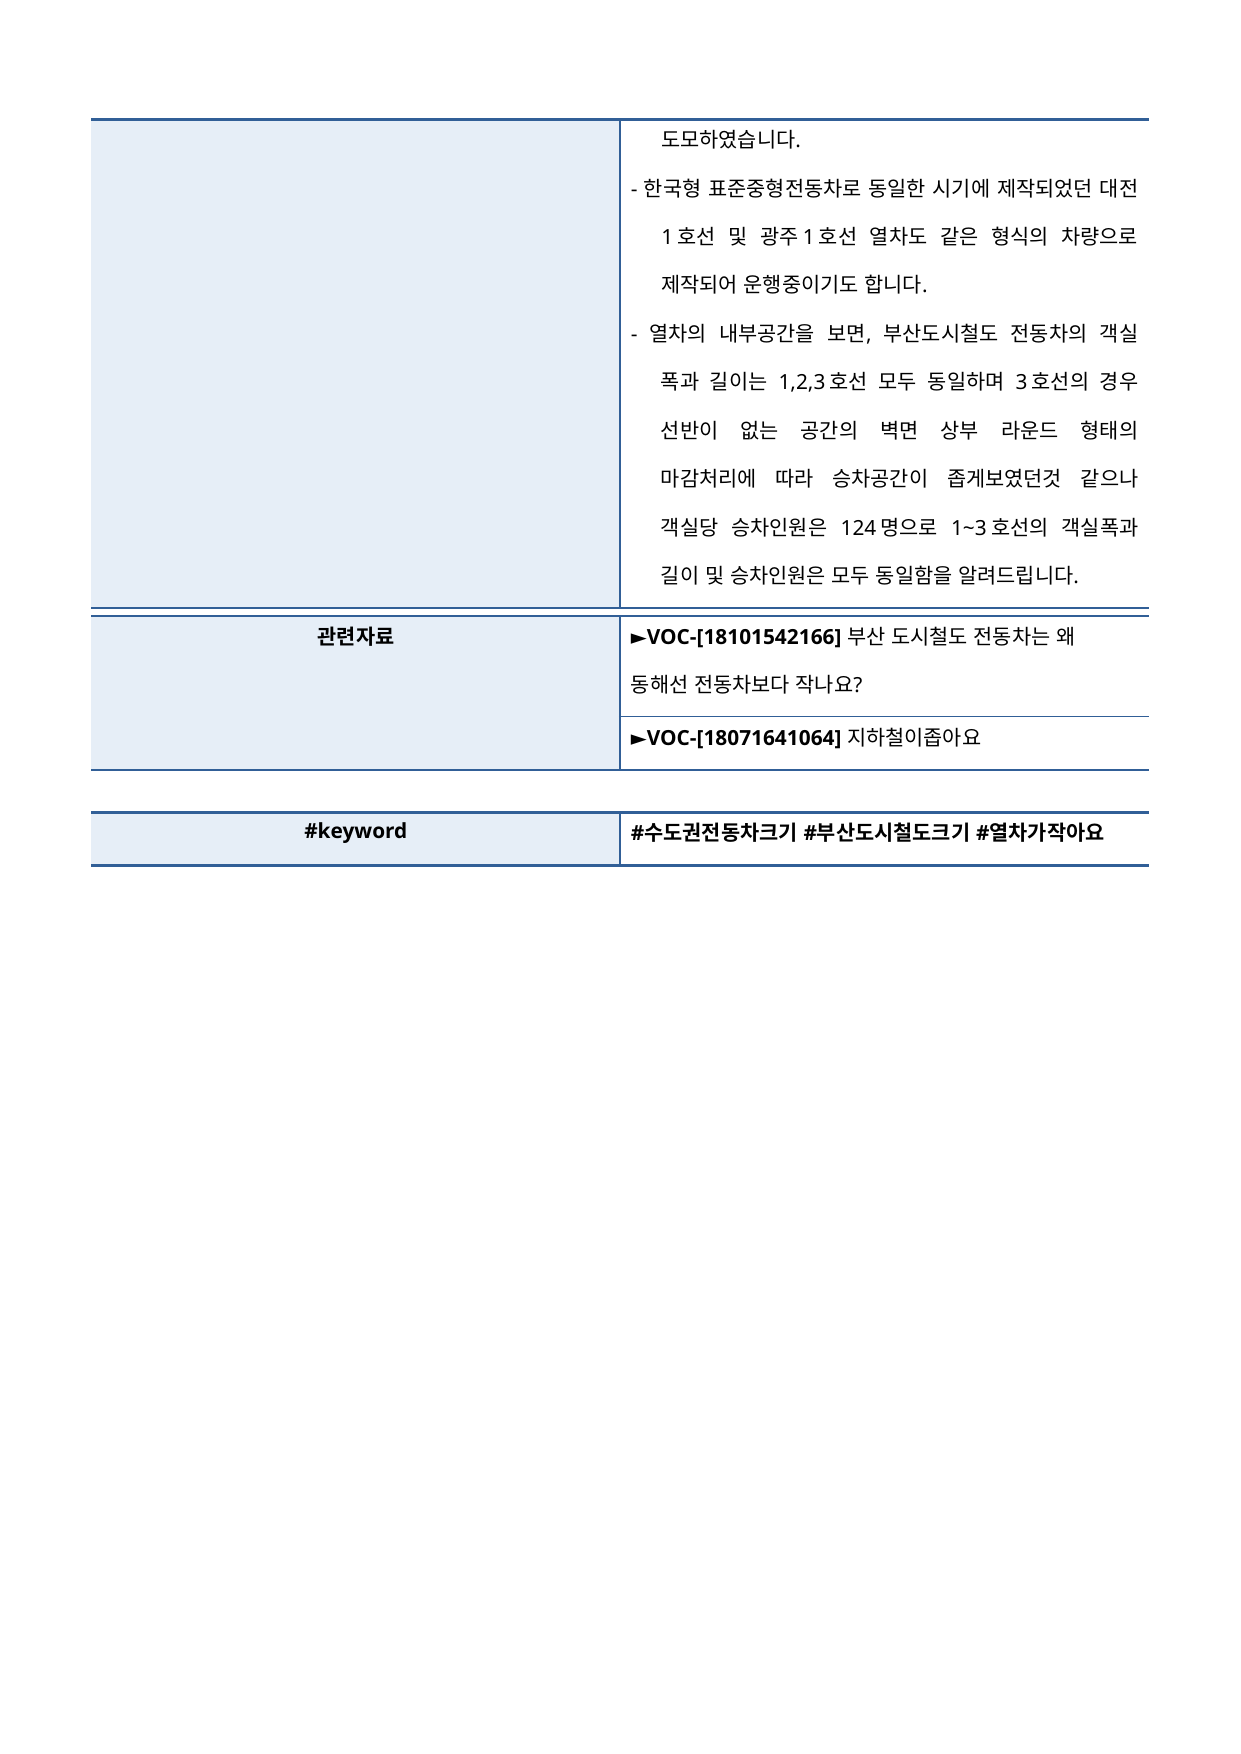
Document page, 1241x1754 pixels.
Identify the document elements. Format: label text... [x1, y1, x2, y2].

table_header ►VOC-[18101542166] 부산 도시철도 전동차는 왜 동해선 전동차보다 작나요? [621, 617, 1149, 716]
table_header [91, 121, 619, 607]
table_cell ►VOC-[18071641064] 지하철이좁아요 [621, 717, 1149, 769]
table_header 도모하였습니다. - 한국형 표준중형전동차로 동일한 시기에 제작되었던 대전1호선 및 광주1호선 열차도 같은 형식의 차량으로 제작되어 운행중이기도 합니다. - 열차의 내부공간을 보면, 부산도시철도 전동차의 객실 폭과 길이는 1,2,3호선 모두 동일하며 3호선의 경우 선반이 없는 공간의 벽면 상부 라운드 형태의 마감처리에 따라 승차공간이 좁게보였던것 같으나 객실당 승차인원은 124명으로 1~3호선의 객실폭과 길이 및 승차인원은 모두 동일함을 알려드립니다. [621, 121, 1149, 607]
table_header 관련자료 [91, 617, 619, 769]
table_header #수도권전동차크기 #부산도시철도크기 #열차가작아요 [621, 814, 1149, 864]
table_header #keyword [91, 814, 619, 864]
